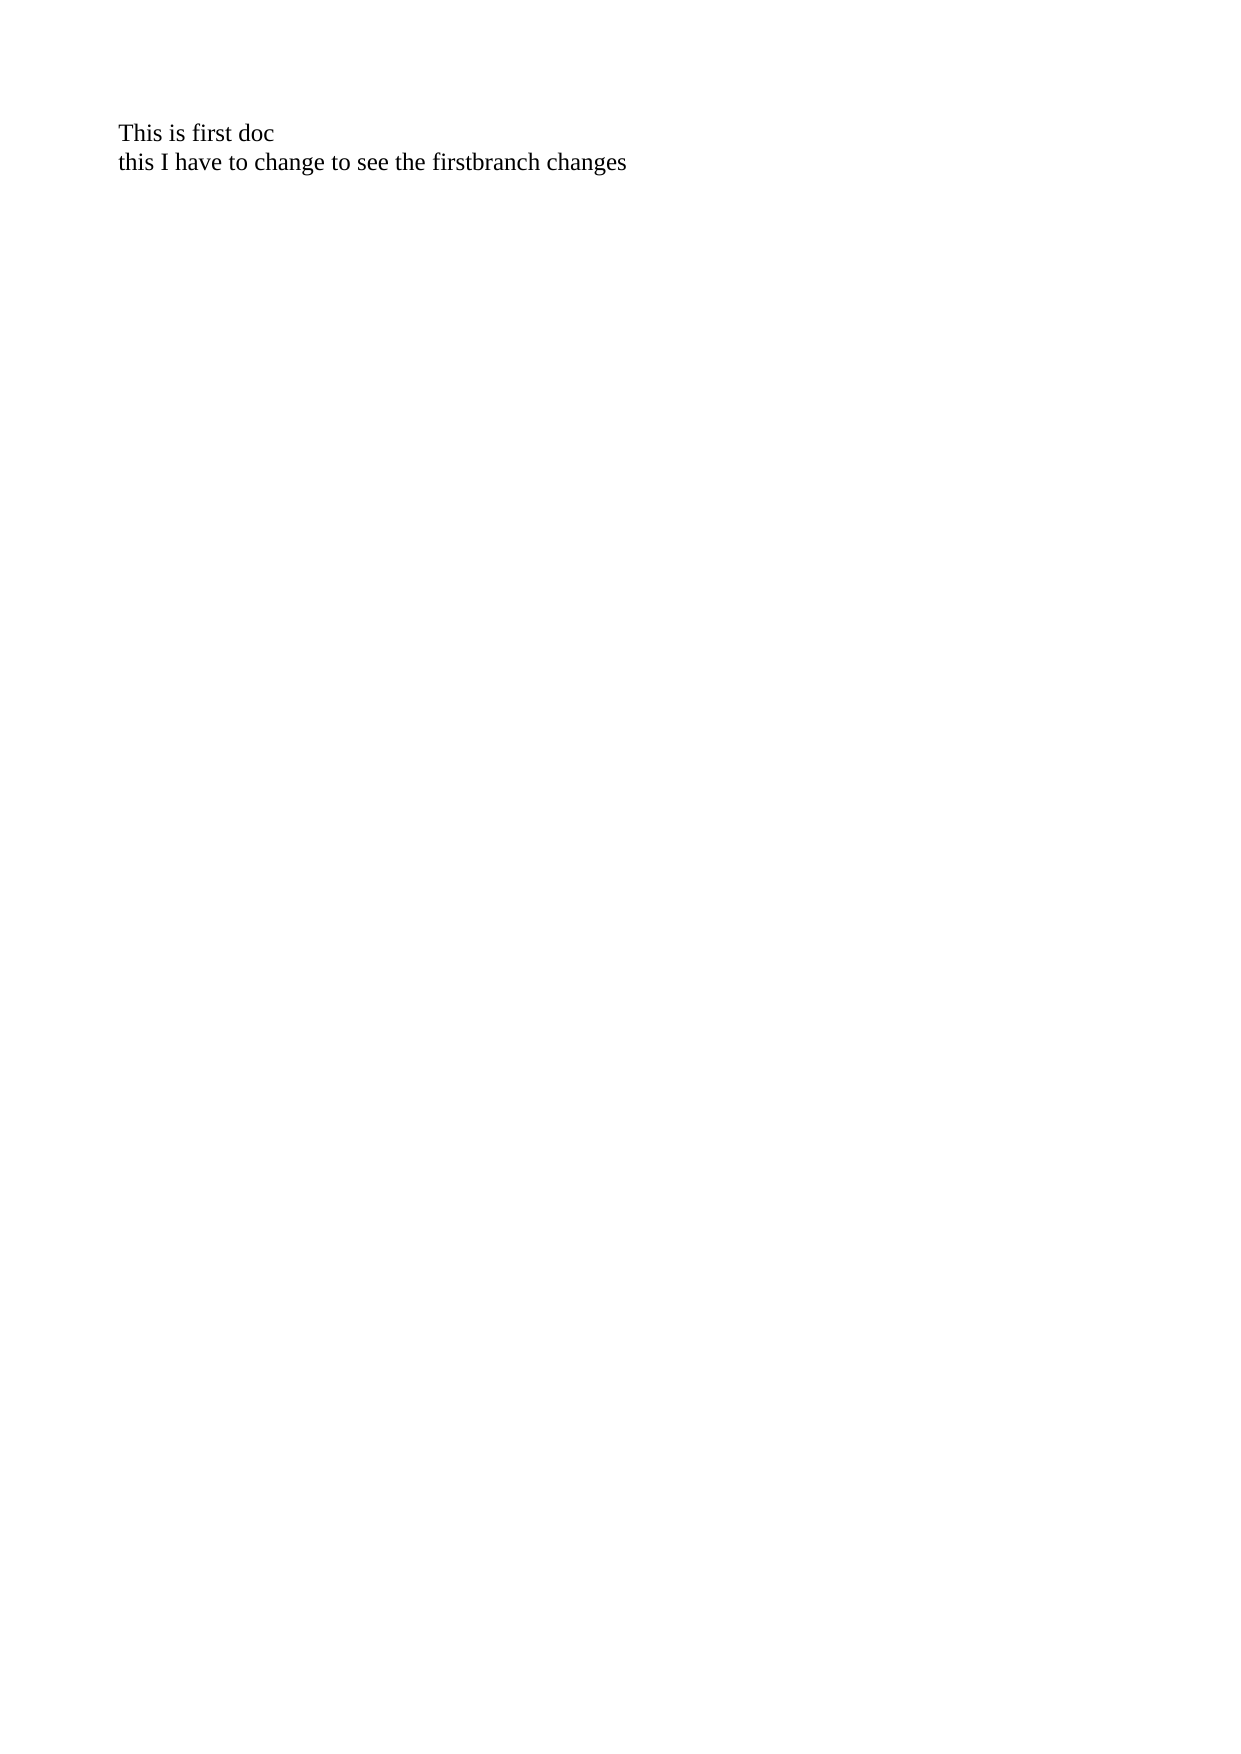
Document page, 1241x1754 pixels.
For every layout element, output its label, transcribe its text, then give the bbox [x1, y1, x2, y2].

text this I have to change to see the firstbranch changes [118, 147, 1122, 176]
text This is first doc [118, 118, 1122, 147]
